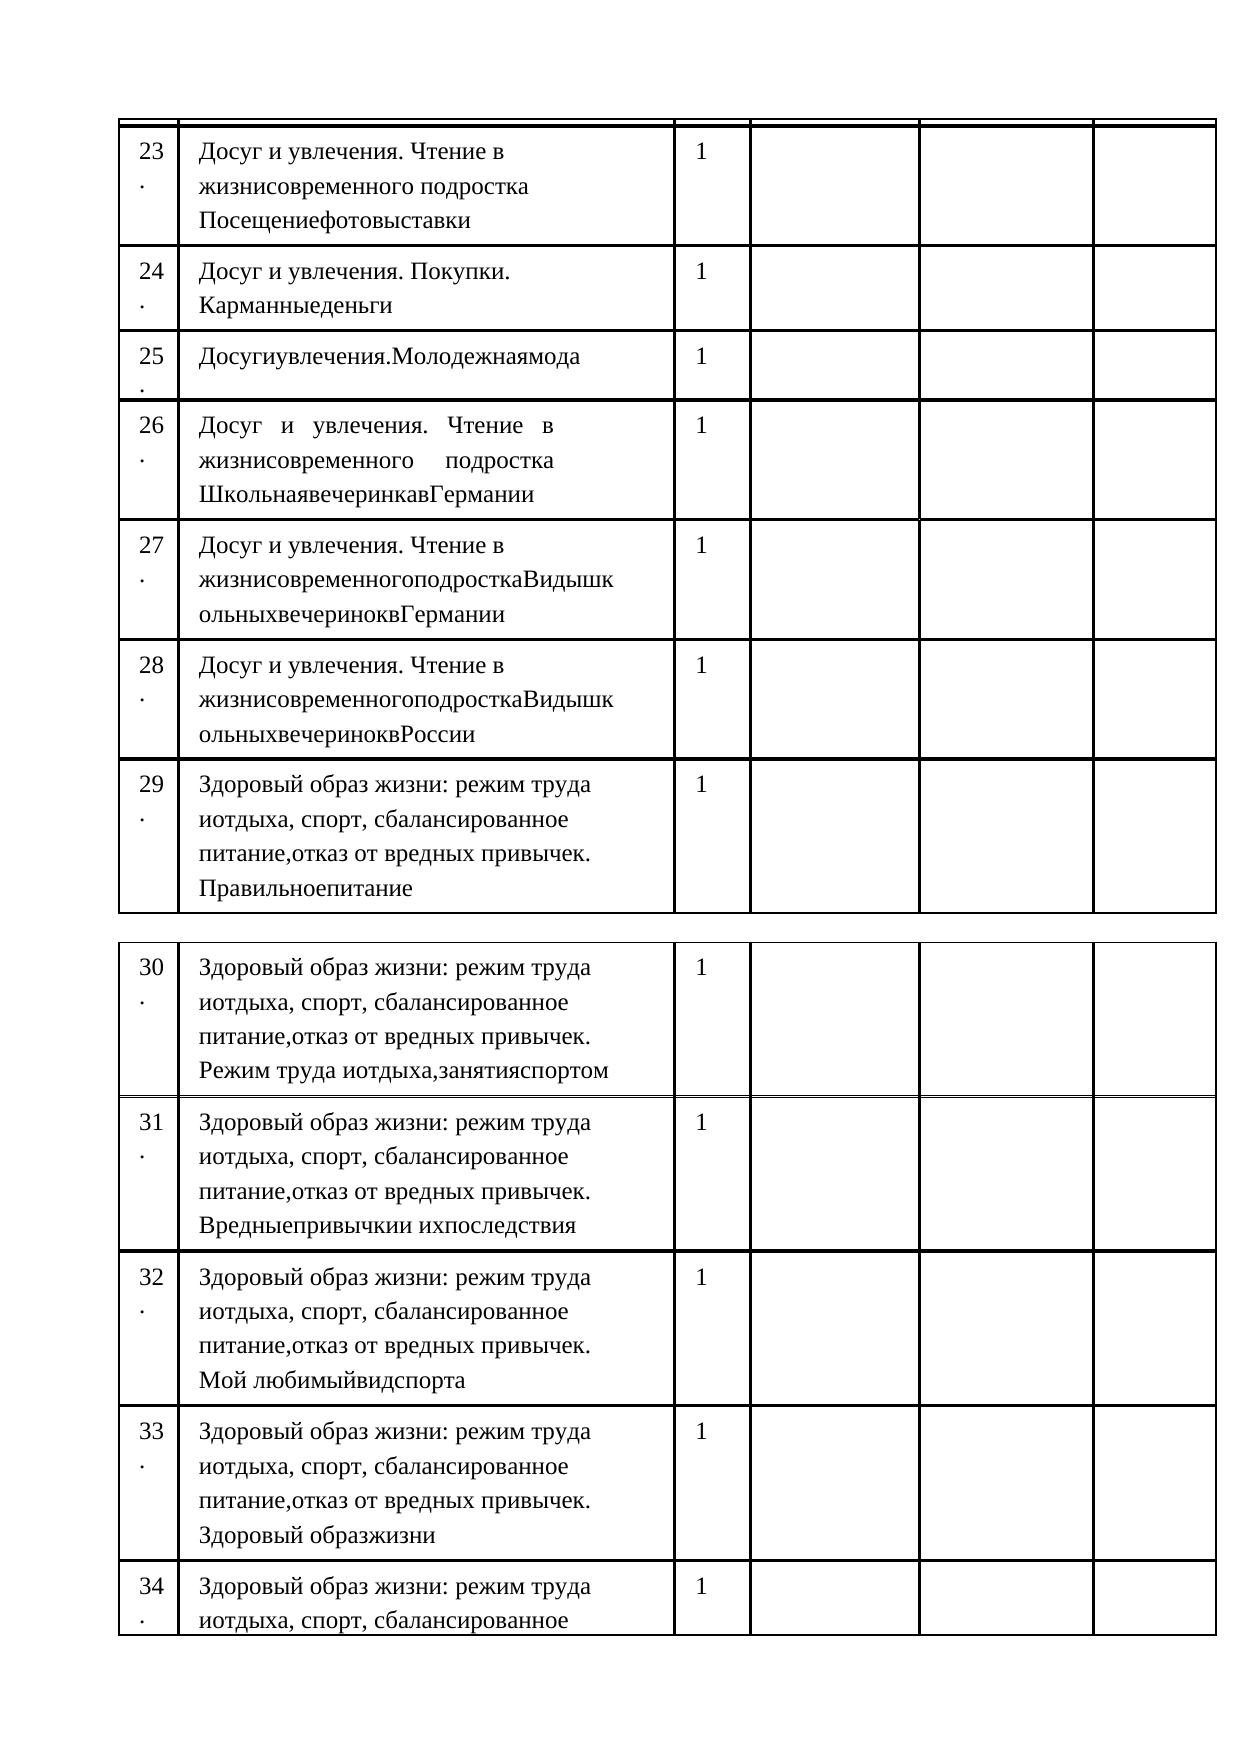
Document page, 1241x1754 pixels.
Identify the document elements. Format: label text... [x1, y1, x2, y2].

table_cell [752, 641, 918, 757]
table_cell Досуг и увлечения. Чтение в жизнисовременногоподросткаВидышкольныхвечериноквРоссии [180, 641, 673, 757]
table_cell 31. [120, 1098, 177, 1249]
table_cell [1095, 1407, 1215, 1559]
table_cell [1095, 120, 1215, 124]
table_cell 1 [676, 1407, 749, 1559]
table_cell 32. [120, 1253, 177, 1404]
table_cell [752, 332, 918, 398]
table_cell [1095, 247, 1215, 329]
table_cell [921, 761, 1092, 912]
table_cell Досугиувлечения.Молодежнаямода [180, 332, 673, 398]
table_cell [1095, 1562, 1215, 1634]
table_cell 27. [120, 521, 177, 638]
table_cell [921, 128, 1092, 244]
table_header [921, 943, 1092, 1095]
table_cell [180, 120, 673, 124]
table_cell [921, 247, 1092, 329]
table_cell [120, 120, 177, 124]
table_cell [752, 120, 918, 124]
table_cell 1 [676, 1562, 749, 1634]
table_cell 1 [676, 402, 749, 518]
table_header [1095, 943, 1215, 1095]
table_cell 34. [120, 1562, 177, 1634]
table_cell [921, 332, 1092, 398]
table_cell [1095, 761, 1215, 912]
table_cell [921, 1407, 1092, 1559]
table_cell 1 [676, 521, 749, 638]
table_cell [1095, 402, 1215, 518]
table_cell Здоровый образ жизни: режим труда иотдыха, спорт, сбалансированное питание,отказ от вредных привычек. Правильноепитание [180, 761, 673, 912]
table_cell [921, 1253, 1092, 1404]
table_cell [1095, 1253, 1215, 1404]
table_cell Досуг и увлечения. Покупки. Карманныеденьги [180, 247, 673, 329]
table_cell [1095, 521, 1215, 638]
table_cell Досуг и увлечения. Чтение в жизнисовременного подростка ШкольнаявечеринкавГермании [180, 402, 673, 518]
table_header [752, 943, 918, 1095]
table_cell 33. [120, 1407, 177, 1559]
table_cell 23. [120, 128, 177, 244]
table_cell [752, 521, 918, 638]
table_cell 1 [676, 641, 749, 757]
table_cell 1 [676, 1098, 749, 1249]
table_cell 1 [676, 247, 749, 329]
table_header 1 [676, 943, 749, 1095]
table_cell [676, 120, 749, 124]
table_cell 1 [676, 332, 749, 398]
table_cell [1095, 128, 1215, 244]
table_header 30. [120, 943, 177, 1095]
table_cell 28. [120, 641, 177, 757]
table_cell [921, 402, 1092, 518]
table_cell Здоровый образ жизни: режим труда иотдыха, спорт, сбалансированное питание,отказ от вредных привычек. Здоровый образжизни [180, 1407, 673, 1559]
table_cell [921, 120, 1092, 124]
table_cell 29. [120, 761, 177, 912]
table_cell [752, 1407, 918, 1559]
table_cell [752, 1562, 918, 1634]
table_cell 1 [676, 761, 749, 912]
table_cell Здоровый образ жизни: режим труда иотдыха, спорт, сбалансированное питание,отказ от вредных привычек. Мой любимыйвидспорта [180, 1253, 673, 1404]
table_cell Здоровый образ жизни: режим труда иотдыха, спорт, сбалансированное питание,отказ от вредных привычек. Вредныепривычкии ихпоследствия [180, 1098, 673, 1249]
table_cell [752, 1098, 918, 1249]
table_cell [921, 1562, 1092, 1634]
table_cell 26. [120, 402, 177, 518]
table_header Здоровый образ жизни: режим труда иотдыха, спорт, сбалансированное питание,отказ от вредных привычек. Режим труда иотдыха,занятияспортом [180, 943, 673, 1095]
table_cell 1 [676, 128, 749, 244]
table_cell 24. [120, 247, 177, 329]
table_cell [752, 761, 918, 912]
table_cell Досуг и увлечения. Чтение в жизнисовременногоподросткаВидышкольныхвечериноквГермании [180, 521, 673, 638]
table_cell [921, 521, 1092, 638]
table_cell Досуг и увлечения. Чтение в жизнисовременного подростка Посещениефотовыставки [180, 128, 673, 244]
table_cell [921, 641, 1092, 757]
table_cell [752, 247, 918, 329]
table_cell [752, 402, 918, 518]
table_cell [1095, 641, 1215, 757]
table_cell [752, 128, 918, 244]
table_cell [1095, 332, 1215, 398]
table_cell 25. [120, 332, 177, 398]
table_cell Здоровый образ жизни: режим труда иотдыха, спорт, сбалансированное [180, 1562, 673, 1634]
table_cell [1095, 1098, 1215, 1249]
table_cell 1 [676, 1253, 749, 1404]
table_cell [921, 1098, 1092, 1249]
table_cell [752, 1253, 918, 1404]
